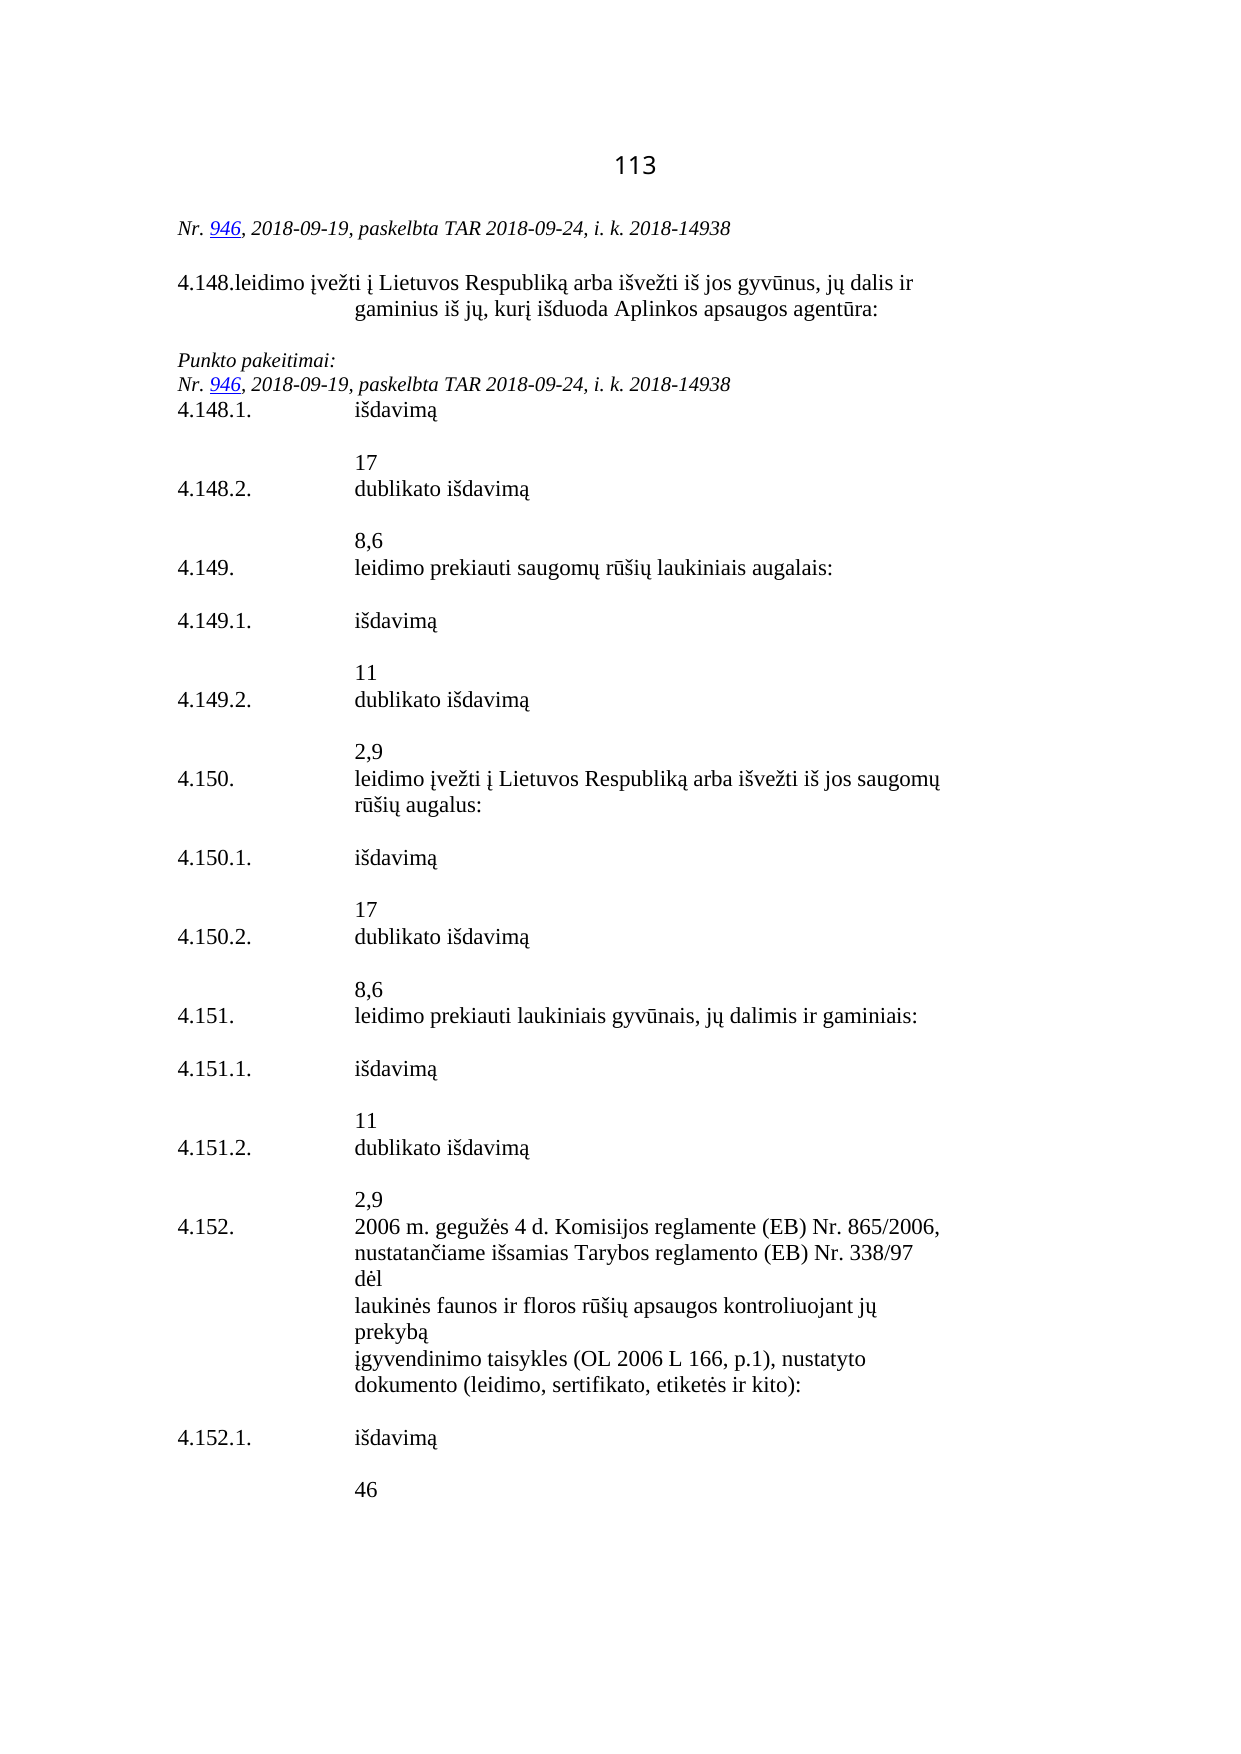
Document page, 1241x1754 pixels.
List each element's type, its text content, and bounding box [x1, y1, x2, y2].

text 4.152.1. išdavimą 46 [177, 1424, 945, 1503]
text 4.152. 2006 m. gegužės 4 d. Komisijos reglamente (EB) Nr. 865/2006, [177, 1213, 945, 1239]
text 4.148.1. išdavimą 17 [177, 396, 945, 475]
text 4.150.1. išdavimą 17 [177, 844, 945, 923]
text 4.151.1. išdavimą 11 [177, 1055, 945, 1134]
text rūšių augalus: [354, 791, 945, 844]
text Nr. 946, 2018-09-19, paskelbta TAR 2018-09-24, i. k. 2018-14938 [177, 216, 1093, 240]
text 4.151.2. dublikato išdavimą 2,9 [177, 1134, 945, 1213]
text dokumento (leidimo, sertifikato, etiketės ir kito): [354, 1371, 945, 1424]
text 4.148.2. dublikato išdavimą 8,6 [177, 475, 945, 554]
text Nr. 946, 2018-09-19, paskelbta TAR 2018-09-24, i. k. 2018-14938 [177, 372, 1093, 396]
text Punkto pakeitimai: [177, 348, 1093, 372]
text laukinės faunos ir floros rūšių apsaugos kontroliuojant jų prekybą [354, 1292, 945, 1344]
text 4.148.leidimo įvežti į Lietuvos Respubliką arba išvežti iš jos gyvūnus, jų dalis ir gaminius iš jų, kurį išduoda Aplinkos apsaugos agentūra: [177, 269, 945, 321]
text 4.149.1. išdavimą 11 [177, 607, 945, 686]
text 4.149.2. dublikato išdavimą 2,9 [177, 686, 945, 765]
text 4.149. leidimo prekiauti saugomų rūšių laukiniais augalais: [177, 554, 945, 607]
text 4.150. leidimo įvežti į Lietuvos Respubliką arba išvežti iš jos saugomų [177, 765, 945, 791]
text įgyvendinimo taisykles (OL 2006 L 166, p.1), nustatyto [354, 1344, 945, 1371]
text nustatančiame išsamias Tarybos reglamento (EB) Nr. 338/97 dėl [354, 1239, 945, 1292]
text 4.151. leidimo prekiauti laukiniais gyvūnais, jų dalimis ir gaminiais: [177, 1002, 945, 1055]
text 4.150.2. dublikato išdavimą 8,6 [177, 923, 945, 1002]
